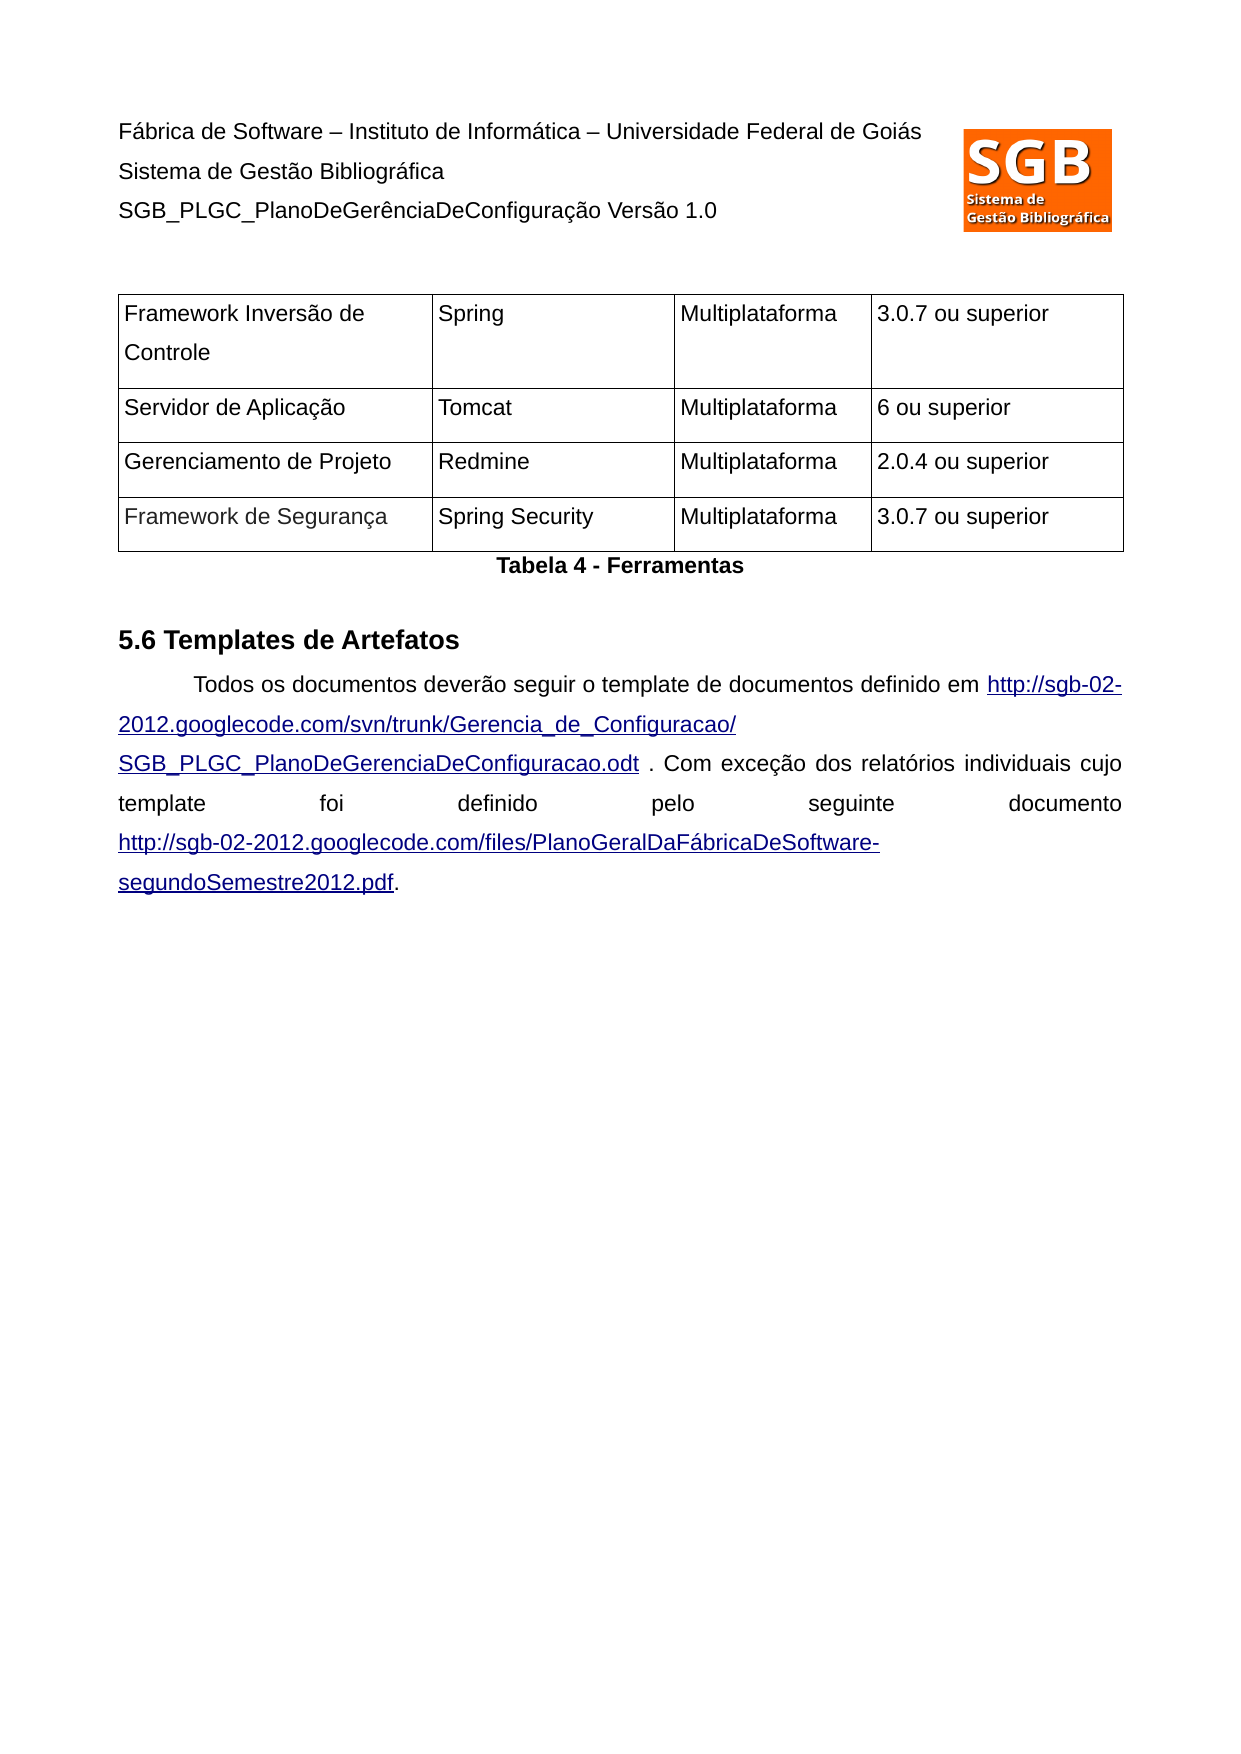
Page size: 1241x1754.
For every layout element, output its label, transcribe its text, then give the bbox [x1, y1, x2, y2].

table_cell Multiplataforma [675, 498, 871, 551]
table_cell Gerenciamento de Projeto [119, 443, 432, 497]
table_cell Redmine [433, 443, 674, 497]
text Tabela 4 - Ferramentas [118, 552, 1122, 578]
table_cell 3.0.7 ou superior [872, 498, 1123, 551]
table_cell Servidor de Aplicação [119, 389, 432, 442]
table_cell 3.0.7 ou superior [872, 295, 1123, 388]
subtitle 5.6 Templates de Artefatos [118, 624, 1122, 656]
picture [963, 129, 1112, 232]
table_cell Spring [433, 295, 674, 388]
table_cell Spring Security [433, 498, 674, 551]
table_cell Tomcat [433, 389, 674, 442]
text Todos os documentos deverão seguir o template de documentos definido em http://sgb-02-2012.googlecode.com/svn/trunk/Gerencia_de_Configuracao/SGB_PLGC_PlanoDeGerenciaDeConfiguracao.odt . Com exceção dos relatórios individuais cujo template foi definido pelo seguinte documento http://sgb-02-2012.googlecode.com/files/PlanoGeralDaFábricaDeSoftware-segundoSemestre2012.pdf. [118, 671, 1122, 895]
table_cell Multiplataforma [675, 295, 871, 388]
table_cell Multiplataforma [675, 443, 871, 497]
table_cell 2.0.4 ou superior [872, 443, 1123, 497]
table_cell 6 ou superior [872, 389, 1123, 442]
table_cell Multiplataforma [675, 389, 871, 442]
table_cell Framework Inversão de Controle [119, 295, 432, 388]
table_cell Framework de Segurança [119, 498, 432, 551]
